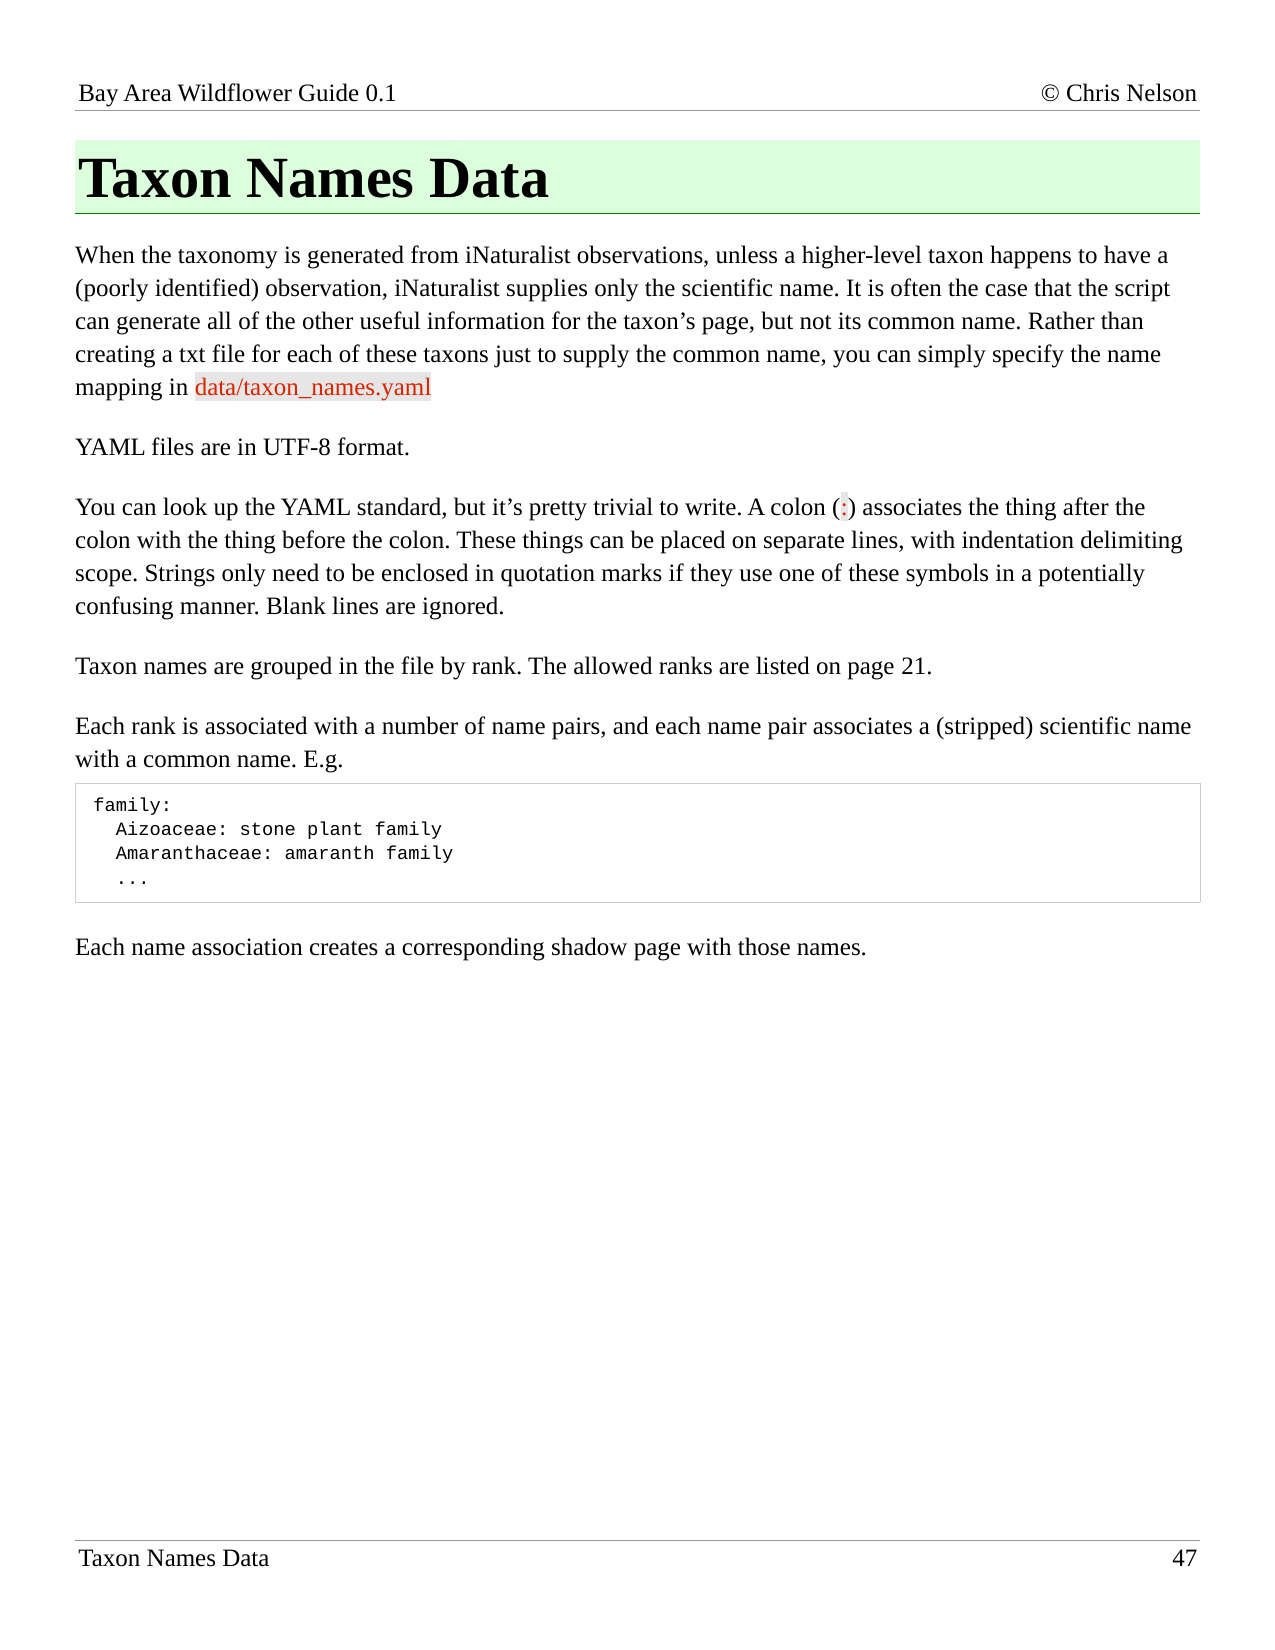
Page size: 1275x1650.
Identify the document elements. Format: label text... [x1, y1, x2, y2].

text Each rank is associated with a number of name pairs, and each name pair associates a (stripped) scientific name with a common name. E.g. [75, 711, 1200, 773]
text family: [76, 784, 1200, 808]
text Each name association creates a corresponding shadow page with those names. [75, 932, 1200, 961]
text Taxon names are grouped in the file by rank. The allowed ranks are listed on page 20. [75, 651, 1200, 680]
text YAML files are in UTF-8 format. [75, 432, 1200, 461]
text Amaranthaceae: amaranth family [76, 832, 1200, 856]
text Aizoaceae: stone plant family [76, 808, 1200, 832]
text ... [76, 856, 1200, 902]
text You can look up the YAML standard, but it’s pretty trivial to write. A colon (:) associates the thing after the colon with the thing before the colon. These things can be placed on separate lines, with indentation delimiting scope. Strings only need to be enclosed in quotation marks if they use one of these symbols in a potentially confusing manner. Blank lines are ignored. [75, 492, 1200, 620]
text When the taxonomy is generated from iNaturalist observations, unless a higher-level taxon happens to have a (poorly identified) observation, iNaturalist supplies only the scientific name. It is often the case that the script can generate all of the other useful information for the taxon’s page, but not its common name. Rather than creating a txt file for each of these taxons just to supply the common name, you can simply specify the name mapping in data/taxon_names.yaml [75, 240, 1200, 401]
subtitle Taxon Names Data [75, 140, 1200, 213]
